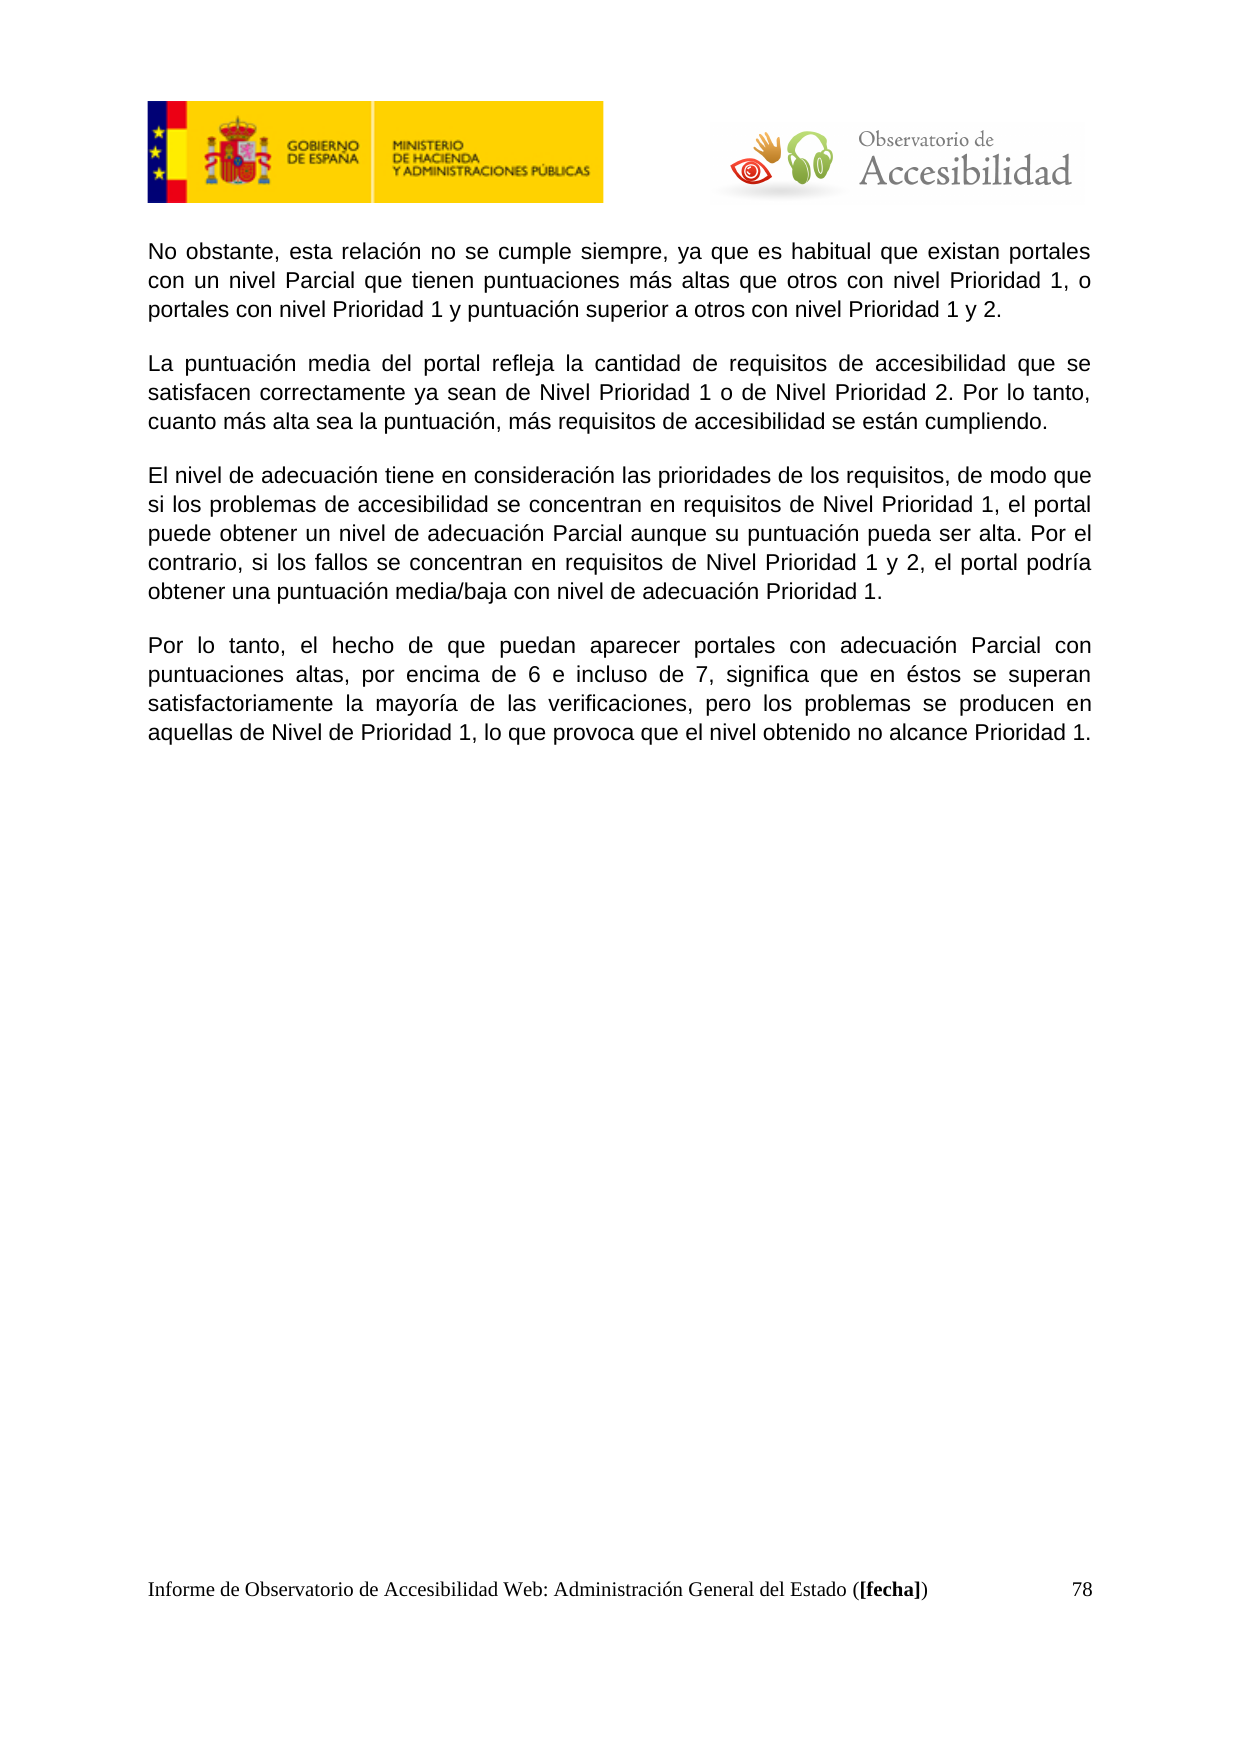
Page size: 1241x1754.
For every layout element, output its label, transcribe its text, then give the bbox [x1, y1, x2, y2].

text El nivel de adecuación tiene en consideración las prioridades de los requisitos, de modo que si los problemas de accesibilidad se concentran en requisitos de Nivel Prioridad 1, el portal puede obtener un nivel de adecuación Parcial aunque su puntuación pueda ser alta. Por el contrario, si los fallos se concentran en requisitos de Nivel Prioridad 1 y 2, el portal podría obtener una puntuación media/baja con nivel de adecuación Prioridad 1. [148, 462, 1092, 604]
picture [710, 122, 1086, 205]
text La puntuación media del portal refleja la cantidad de requisitos de accesibilidad que se satisfacen correctamente ya sean de Nivel Prioridad 1 o de Nivel Prioridad 2. Por lo tanto, cuanto más alta sea la puntuación, más requisitos de accesibilidad se están cumpliendo. [148, 350, 1092, 434]
text Por lo tanto, el hecho de que puedan aparecer portales con adecuación Parcial con puntuaciones altas, por encima de 6 e incluso de 7, significa que en éstos se superan satisfactoriamente la mayoría de las verificaciones, pero los problemas se producen en aquellas de Nivel de Prioridad 1, lo que provoca que el nivel obtenido no alcance Prioridad 1. [148, 632, 1092, 745]
picture [147, 101, 604, 203]
text No obstante, esta relación no se cumple siempre, ya que es habitual que existan portales con un nivel Parcial que tienen puntuaciones más altas que otros con nivel Prioridad 1, o portales con nivel Prioridad 1 y puntuación superior a otros con nivel Prioridad 1 y 2. [148, 238, 1092, 322]
